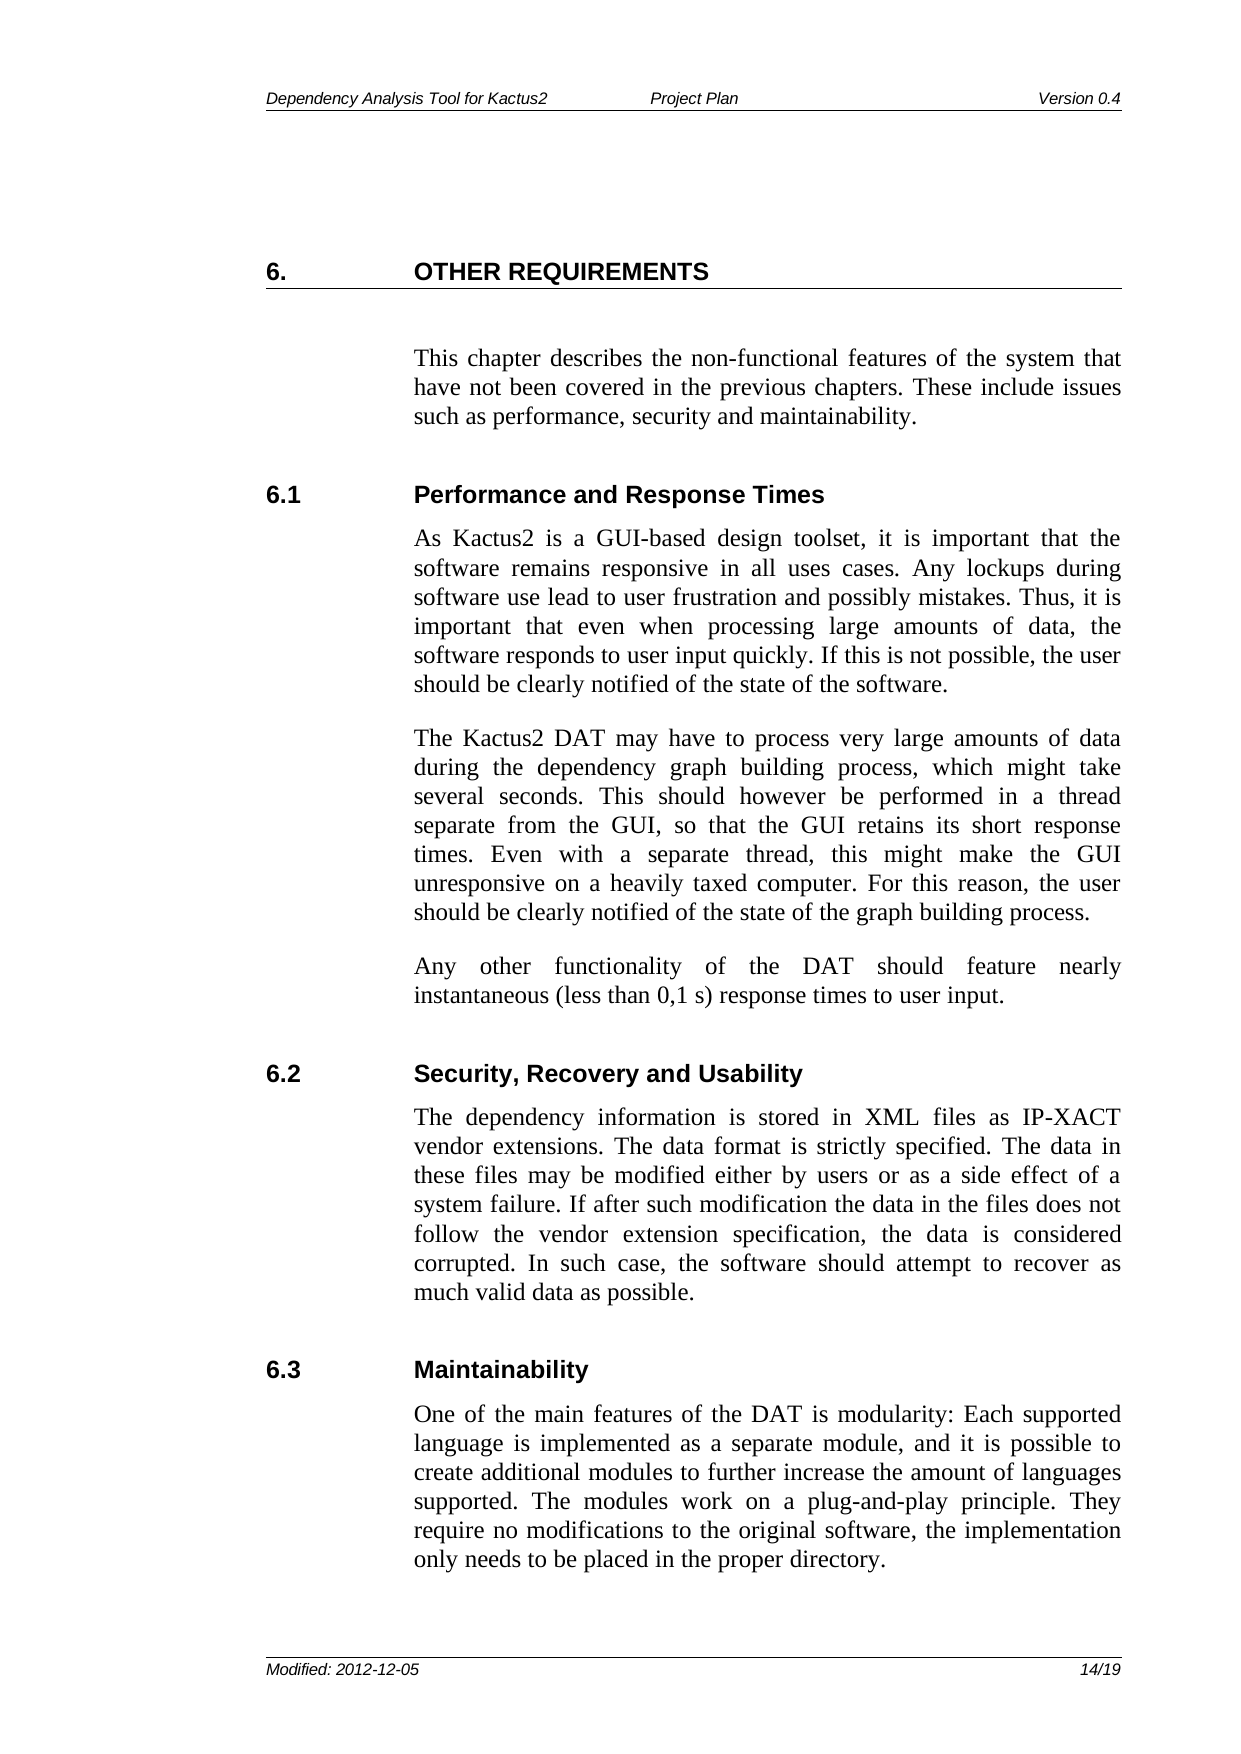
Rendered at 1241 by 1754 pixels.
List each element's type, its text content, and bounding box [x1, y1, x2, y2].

subtitle Security, Recovery and Usability [266, 1059, 1122, 1088]
subtitle Other Requirements [266, 257, 1122, 288]
text The Kactus2 DAT may have to process very large amounts of data during the dependency graph building process, which might take several seconds. This should however be performed in a thread separate from the GUI, so that the GUI retains its short response times. Even with a separate thread, this might make the GUI unresponsive on a heavily taxed computer. For this reason, the user should be clearly notified of the state of the graph building process. [413, 722, 1122, 926]
text One of the main features of the DAT is modularity: Each supported language is implemented as a separate module, and it is possible to create additional modules to further increase the amount of languages supported. The modules work on a plug-and-play principle. They require no modifications to the original software, the implementation only needs to be placed in the proper directory. [413, 1399, 1122, 1573]
text This chapter describes the non-functional features of the system that have not been covered in the previous chapters. These include issues such as performance, security and maintainability. [413, 343, 1122, 430]
text Any other functionality of the DAT should feature nearly instantaneous (less than 0,1 s) response times to user input. [413, 951, 1122, 1009]
text The dependency information is stored in XML files as IP-XACT vendor extensions. The data format is strictly specified. The data in these files may be modified either by users or as a side effect of a system failure. If after such modification the data in the files does not follow the vendor extension specification, the data is considered corrupted. In such case, the software should attempt to recover as much valid data as possible. [413, 1102, 1122, 1306]
subtitle Performance and Response Times [266, 480, 1122, 509]
text As Kactus2 is a GUI-based design toolset, it is important that the software remains responsive in all uses cases. Any lockups during software use lead to user frustration and possibly mistakes. Thus, it is important that even when processing large amounts of data, the software responds to user input quickly. If this is not possible, the user should be clearly notified of the state of the software. [413, 523, 1122, 698]
subtitle Maintainability [266, 1355, 1122, 1384]
